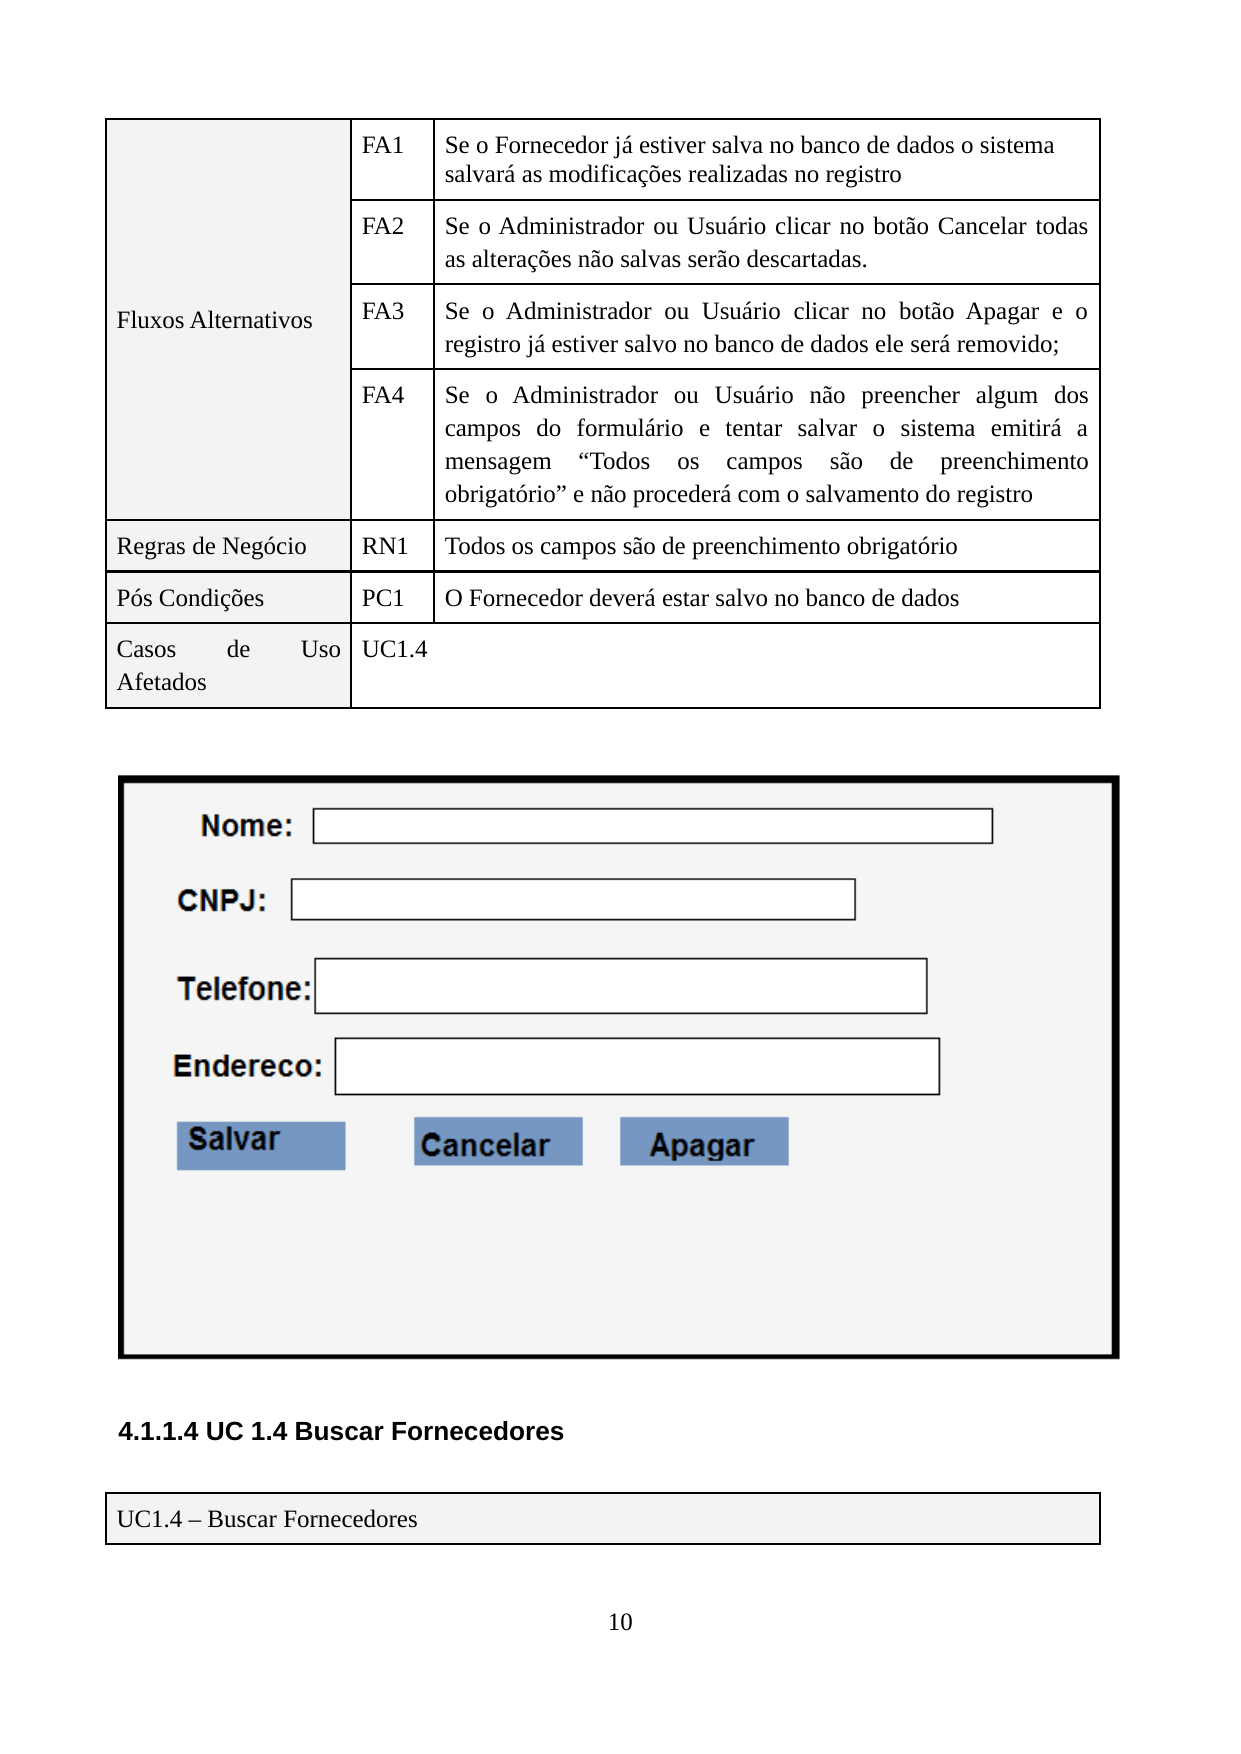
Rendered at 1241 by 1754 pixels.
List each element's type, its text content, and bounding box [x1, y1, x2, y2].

table_cell Se o Administrador ou Usuário clicar no botão Apagar e o registro já estiver salvo no banco de dados ele será removido; [435, 285, 1099, 368]
table_cell Todos os campos são de preenchimento obrigatório [435, 521, 1099, 570]
table_cell PC1 [352, 573, 433, 622]
table_cell Se o Administrador ou Usuário não preencher algum dos campos do formulário e tentar salvar o sistema emitirá a mensagem “Todos os campos são de preenchimento obrigatório” e não procederá com o salvamento do registro [435, 370, 1099, 519]
table_cell O Fornecedor deverá estar salvo no banco de dados [435, 573, 1099, 622]
table_cell Se o Fornecedor já estiver salva no banco de dados o sistema salvará as modificações realizadas no registro [435, 120, 1099, 198]
table_header UC1.4 – Buscar Fornecedores [107, 1494, 1099, 1543]
table_cell Fluxos Alternativos [107, 120, 350, 519]
picture [118, 774, 1123, 1364]
table_cell Pós Condições [107, 573, 350, 622]
table_cell FA3 [352, 285, 433, 368]
table_cell Casos de Uso Afetados [107, 624, 350, 707]
table_cell FA1 [352, 120, 433, 198]
table_cell UC1.4 [352, 624, 1099, 707]
table_cell FA2 [352, 201, 433, 283]
table_cell RN1 [352, 521, 433, 570]
table_cell FA4 [352, 370, 433, 519]
subtitle 4.1.1.4 UC 1.4 Buscar Fornecedores [118, 1416, 1122, 1446]
table_cell Regras de Negócio [107, 521, 350, 570]
table_cell Se o Administrador ou Usuário clicar no botão Cancelar todas as alterações não salvas serão descartadas. [435, 201, 1099, 283]
